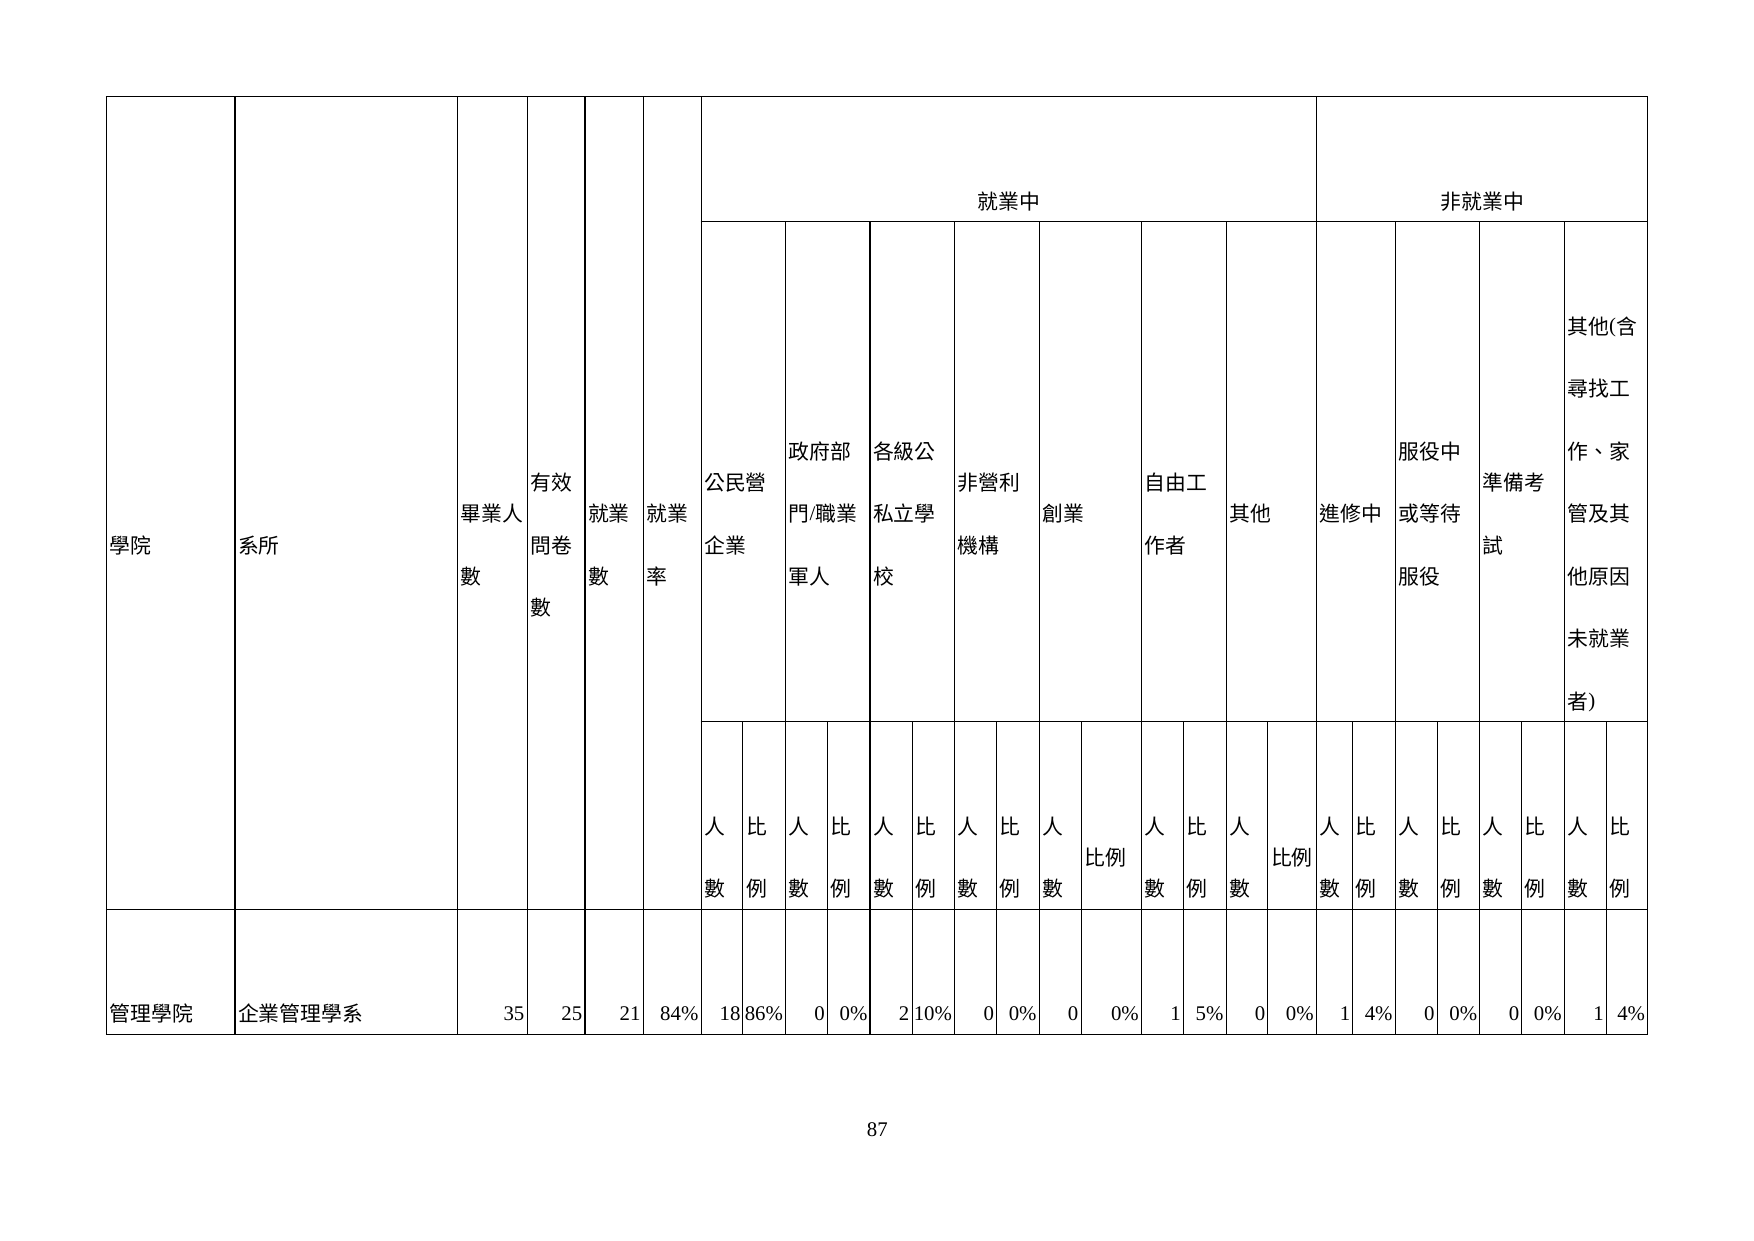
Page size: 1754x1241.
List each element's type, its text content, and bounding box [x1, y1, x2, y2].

table_cell 0 [1396, 910, 1437, 1033]
table_cell 0% [1268, 910, 1316, 1033]
table_cell 各級公私立學校 [871, 222, 954, 721]
table_cell 10% [913, 910, 954, 1033]
table_cell 進修中 [1317, 222, 1395, 721]
table_cell 比例 [1082, 722, 1141, 908]
table_cell 4% [1607, 910, 1647, 1033]
table_cell 21 [586, 910, 643, 1033]
table_cell 人數 [1040, 722, 1081, 908]
table_cell 人數 [702, 722, 742, 908]
table_header 畢業人數 [458, 97, 527, 908]
table_cell 管理學院 [107, 910, 234, 1033]
table_cell 其他 [1227, 222, 1316, 721]
table_header 非就業中 [1317, 97, 1647, 221]
table_cell 創業 [1040, 222, 1141, 721]
table_cell 18 [702, 910, 742, 1033]
table_cell 0 [1227, 910, 1267, 1033]
table_cell 人數 [1565, 722, 1606, 908]
table_cell 比例 [1607, 722, 1647, 908]
table_cell 比例 [997, 722, 1039, 908]
table_cell 非營利機構 [955, 222, 1039, 721]
table_cell 84% [644, 910, 701, 1033]
table_cell 0 [786, 910, 827, 1033]
table_cell 25 [528, 910, 584, 1033]
table_cell 0% [1082, 910, 1141, 1033]
table_cell 比例 [1268, 722, 1316, 908]
table_header 就業率 [644, 97, 701, 908]
table_cell 1 [1317, 910, 1352, 1033]
table_cell 人數 [1317, 722, 1352, 908]
table_cell 0% [1522, 910, 1564, 1033]
table_cell 0 [1040, 910, 1081, 1033]
table_header 有效問卷數 [528, 97, 584, 908]
table_cell 人數 [955, 722, 996, 908]
table_cell 比例 [743, 722, 785, 908]
table_cell 比例 [1522, 722, 1564, 908]
table_cell 企業管理學系 [236, 910, 457, 1033]
table_cell 政府部門/職業軍人 [786, 222, 869, 721]
table_cell 86% [743, 910, 785, 1033]
table_cell 公民營企業 [702, 222, 785, 721]
table_cell 準備考試 [1480, 222, 1564, 721]
table_cell 其他(含尋找工作、家管及其他原因未就業者) [1565, 222, 1647, 721]
table_header 就業數 [586, 97, 643, 908]
table_cell 自由工作者 [1142, 222, 1226, 721]
table_cell 0 [955, 910, 996, 1033]
table_cell 比例 [828, 722, 869, 908]
table_cell 人數 [1142, 722, 1183, 908]
table_cell 1 [1142, 910, 1183, 1033]
table_header 系所 [236, 97, 457, 908]
table_cell 0 [1480, 910, 1521, 1033]
table_cell 人數 [871, 722, 912, 908]
table_cell 比例 [1353, 722, 1395, 908]
table_cell 比例 [1438, 722, 1479, 908]
table_header 就業中 [702, 97, 1316, 221]
table_cell 人數 [786, 722, 827, 908]
table_cell 35 [458, 910, 527, 1033]
table_header 學院 [107, 97, 234, 908]
table_cell 人數 [1227, 722, 1267, 908]
table_cell 服役中或等待服役 [1396, 222, 1479, 721]
table_cell 0% [997, 910, 1039, 1033]
table_cell 0% [1438, 910, 1479, 1033]
table_cell 比例 [913, 722, 954, 908]
table_cell 比例 [1184, 722, 1226, 908]
table_cell 5% [1184, 910, 1226, 1033]
table_cell 人數 [1396, 722, 1437, 908]
table_cell 人數 [1480, 722, 1521, 908]
table_cell 2 [871, 910, 912, 1033]
table_cell 0% [828, 910, 869, 1033]
table_cell 4% [1353, 910, 1395, 1033]
table_cell 1 [1565, 910, 1606, 1033]
